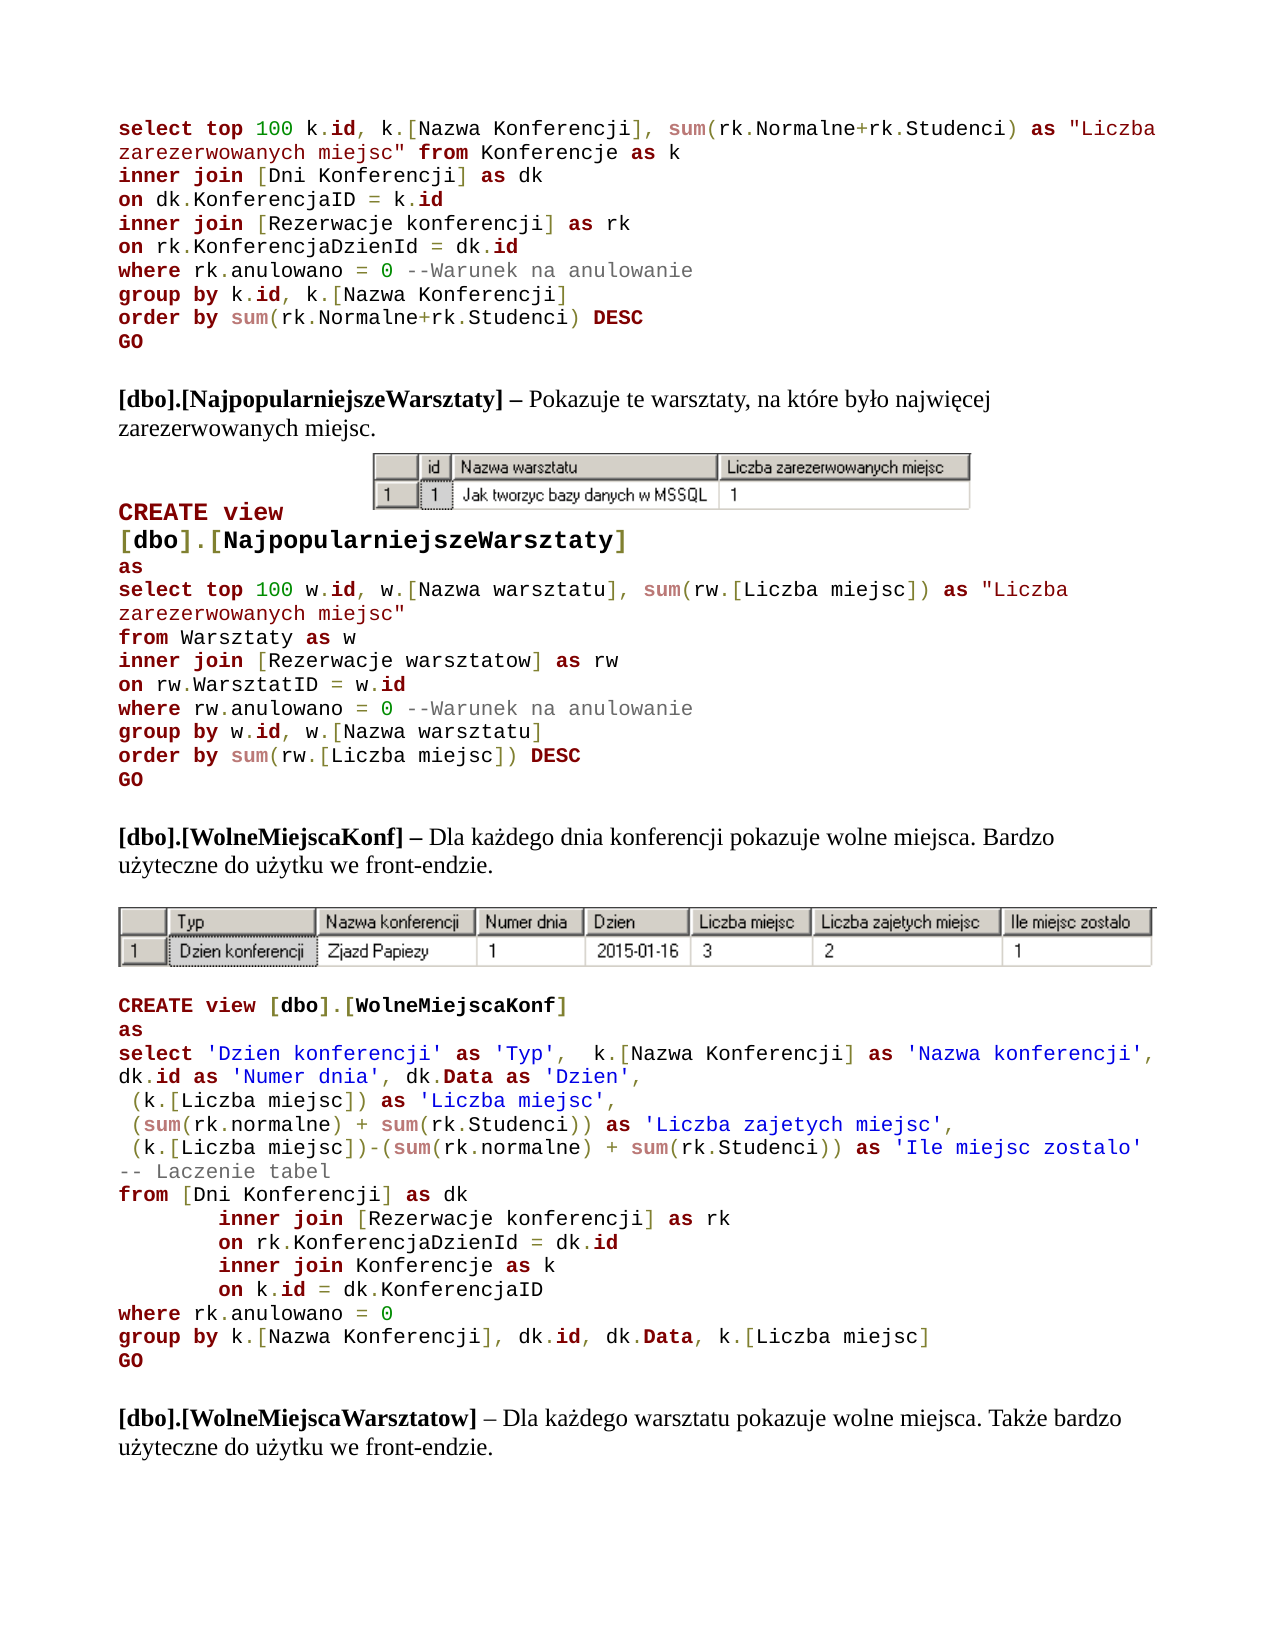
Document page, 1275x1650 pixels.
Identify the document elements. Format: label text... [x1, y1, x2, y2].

picture [118, 907, 1157, 967]
text on rk.KonferencjaDzienId = dk.id [118, 1232, 1157, 1255]
text select top 100 k.id, k.[Nazwa Konferencji], sum(rk.Normalne+rk.Studenci) as "Liczba zarezerwowanych miejsc" from Konferencje as k [118, 118, 1157, 165]
text from Warsztaty as w [118, 627, 1157, 650]
text (k.[Liczba miejsc]) as 'Liczba miejsc', [118, 1090, 1157, 1113]
text CREATE view [dbo].[WolneMiejscaKonf] [118, 995, 1157, 1019]
text on k.id = dk.KonferencjaID [118, 1279, 1157, 1303]
text as [118, 1019, 1157, 1043]
text order by sum(rk.Normalne+rk.Studenci) DESC [118, 307, 1157, 331]
text group by k.[Nazwa Konferencji], dk.id, dk.Data, k.[Liczba miejsc] [118, 1326, 1157, 1350]
text [dbo].[WolneMiejscaWarsztatow] – Dla każdego warsztatu pokazuje wolne miejsca. Także bardzo użyteczne do użytku we front-endzie. [118, 1403, 1157, 1461]
text CREATE view [dbo].[NajpopularniejszeWarsztaty] [118, 499, 1157, 556]
text GO [118, 768, 1157, 792]
text on dk.KonferencjaID = k.id [118, 189, 1157, 213]
text select top 100 w.id, w.[Nazwa warsztatu], sum(rw.[Liczba miejsc]) as "Liczba zarezerwowanych miejsc" [118, 579, 1157, 627]
text from [Dni Konferencji] as dk [118, 1184, 1157, 1208]
text inner join [Rezerwacje warsztatow] as rw [118, 650, 1157, 674]
text group by w.id, w.[Nazwa warsztatu] [118, 721, 1157, 745]
text inner join [Dni Konferencji] as dk [118, 165, 1157, 189]
text where rw.anulowano = 0 --Warunek na anulowanie [118, 698, 1157, 721]
text inner join Konferencje as k [118, 1255, 1157, 1279]
text order by sum(rw.[Liczba miejsc]) DESC [118, 745, 1157, 768]
text group by k.id, k.[Nazwa Konferencji] [118, 284, 1157, 307]
picture [372, 453, 972, 510]
text on rk.KonferencjaDzienId = dk.id [118, 236, 1157, 260]
text where rk.anulowano = 0 --Warunek na anulowanie [118, 260, 1157, 284]
text where rk.anulowano = 0 [118, 1303, 1157, 1326]
text as [118, 556, 1157, 579]
text (k.[Liczba miejsc])-(sum(rk.normalne) + sum(rk.Studenci)) as 'Ile miejsc zostalo' [118, 1137, 1157, 1161]
text [dbo].[WolneMiejscaKonf] – Dla każdego dnia konferencji pokazuje wolne miejsca. Bardzo użyteczne do użytku we front-endzie. [118, 822, 1157, 879]
text GO [118, 1350, 1157, 1374]
text inner join [Rezerwacje konferencji] as rk [118, 213, 1157, 236]
text [dbo].[NajpopularniejszeWarsztaty] – Pokazuje te warsztaty, na które było najwięcej zarezerwowanych miejsc. [118, 384, 1157, 442]
text GO [118, 331, 1157, 354]
text on rw.WarsztatID = w.id [118, 674, 1157, 698]
text (sum(rk.normalne) + sum(rk.Studenci)) as 'Liczba zajetych miejsc', [118, 1113, 1157, 1137]
text -- Laczenie tabel [118, 1161, 1157, 1184]
text inner join [Rezerwacje konferencji] as rk [118, 1208, 1157, 1232]
text select 'Dzien konferencji' as 'Typ', k.[Nazwa Konferencji] as 'Nazwa konferencji', dk.id as 'Numer dnia', dk.Data as 'Dzien', [118, 1043, 1157, 1090]
